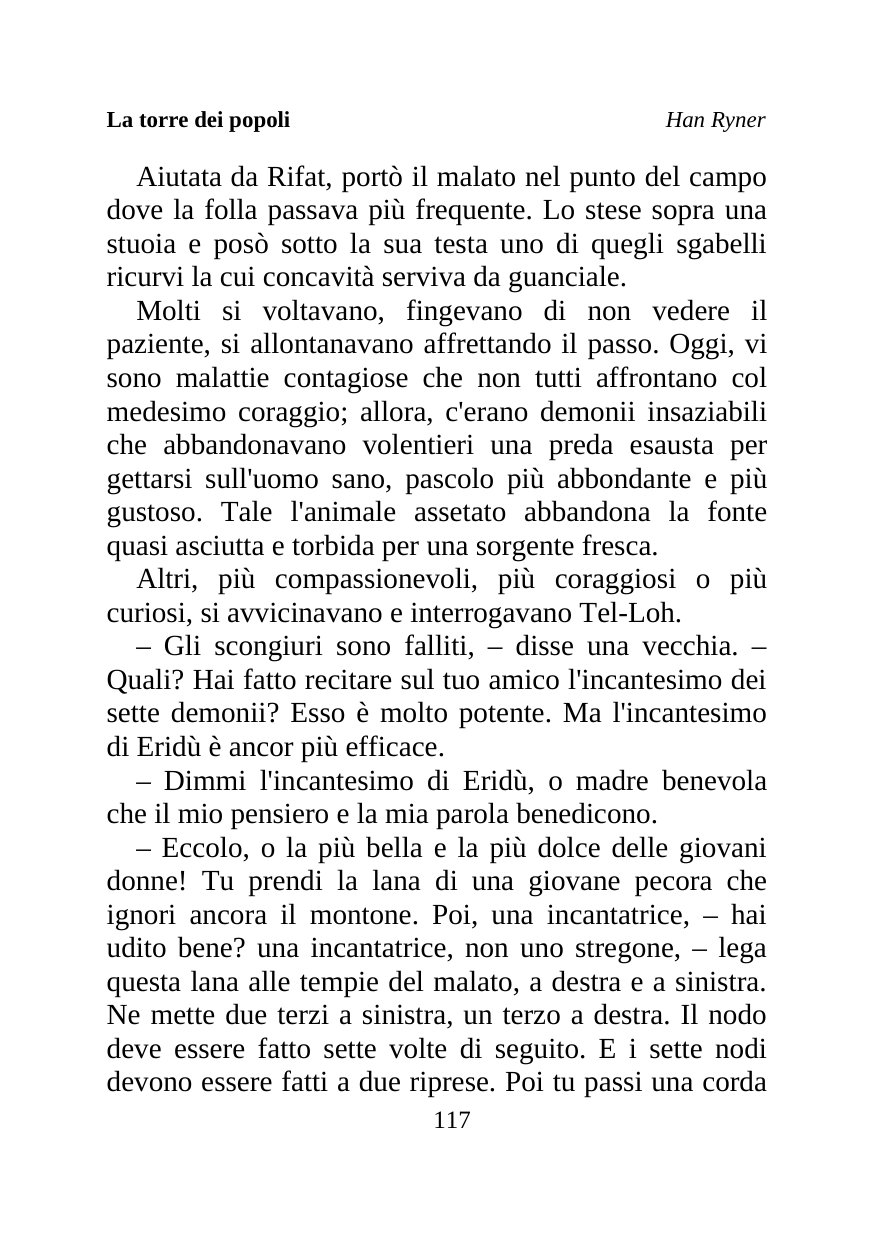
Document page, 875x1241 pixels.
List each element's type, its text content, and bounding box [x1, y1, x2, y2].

text – Eccolo, o la più bella e la più dolce delle giovani donne! Tu prendi la lana di una giovane pecora che ignori ancora il montone. Poi, una incantatrice, – hai udito bene? una incantatrice, non uno stregone, – lega questa lana alle tempie del malato, a destra e a sinistra. Ne mette due terzi a sinistra, un terzo a destra. Il nodo deve essere fatto sette volte di seguito. E i sette nodi devono essere fatti a due riprese. Poi tu passi una corda [106, 830, 768, 1098]
text – Dimmi l'incantesimo di Eridù, o madre benevola che il mio pensiero e la mia parola benedicono. [106, 763, 768, 830]
text Molti si voltavano, fingevano di non vedere il paziente, si allontanavano affrettando il passo. Oggi, vi sono malattie contagiose che non tutti affrontano col medesimo coraggio; allora, c'erano demonii insaziabili che abbandonavano volentieri una preda esausta per gettarsi sull'uomo sano, pascolo più abbondante e più gustoso. Tale l'animale assetato abbandona la fonte quasi asciutta e torbida per una sorgente fresca. [106, 293, 768, 561]
text Altri, più compassionevoli, più coraggiosi o più curiosi, si avvicinavano e interrogavano Tel-Loh. [106, 561, 768, 628]
text – Gli scongiuri sono falliti, – disse una vecchia. – Quali? Hai fatto recitare sul tuo amico l'incantesimo dei sette demonii? Esso è molto potente. Ma l'incantesimo di Eridù è ancor più efficace. [106, 628, 768, 763]
text Aiutata da Rifat, portò il malato nel punto del campo dove la folla passava più frequente. Lo stese sopra una stuoia e posò sotto la sua testa uno di quegli sgabelli ricurvi la cui concavità serviva da guanciale. [106, 159, 768, 293]
